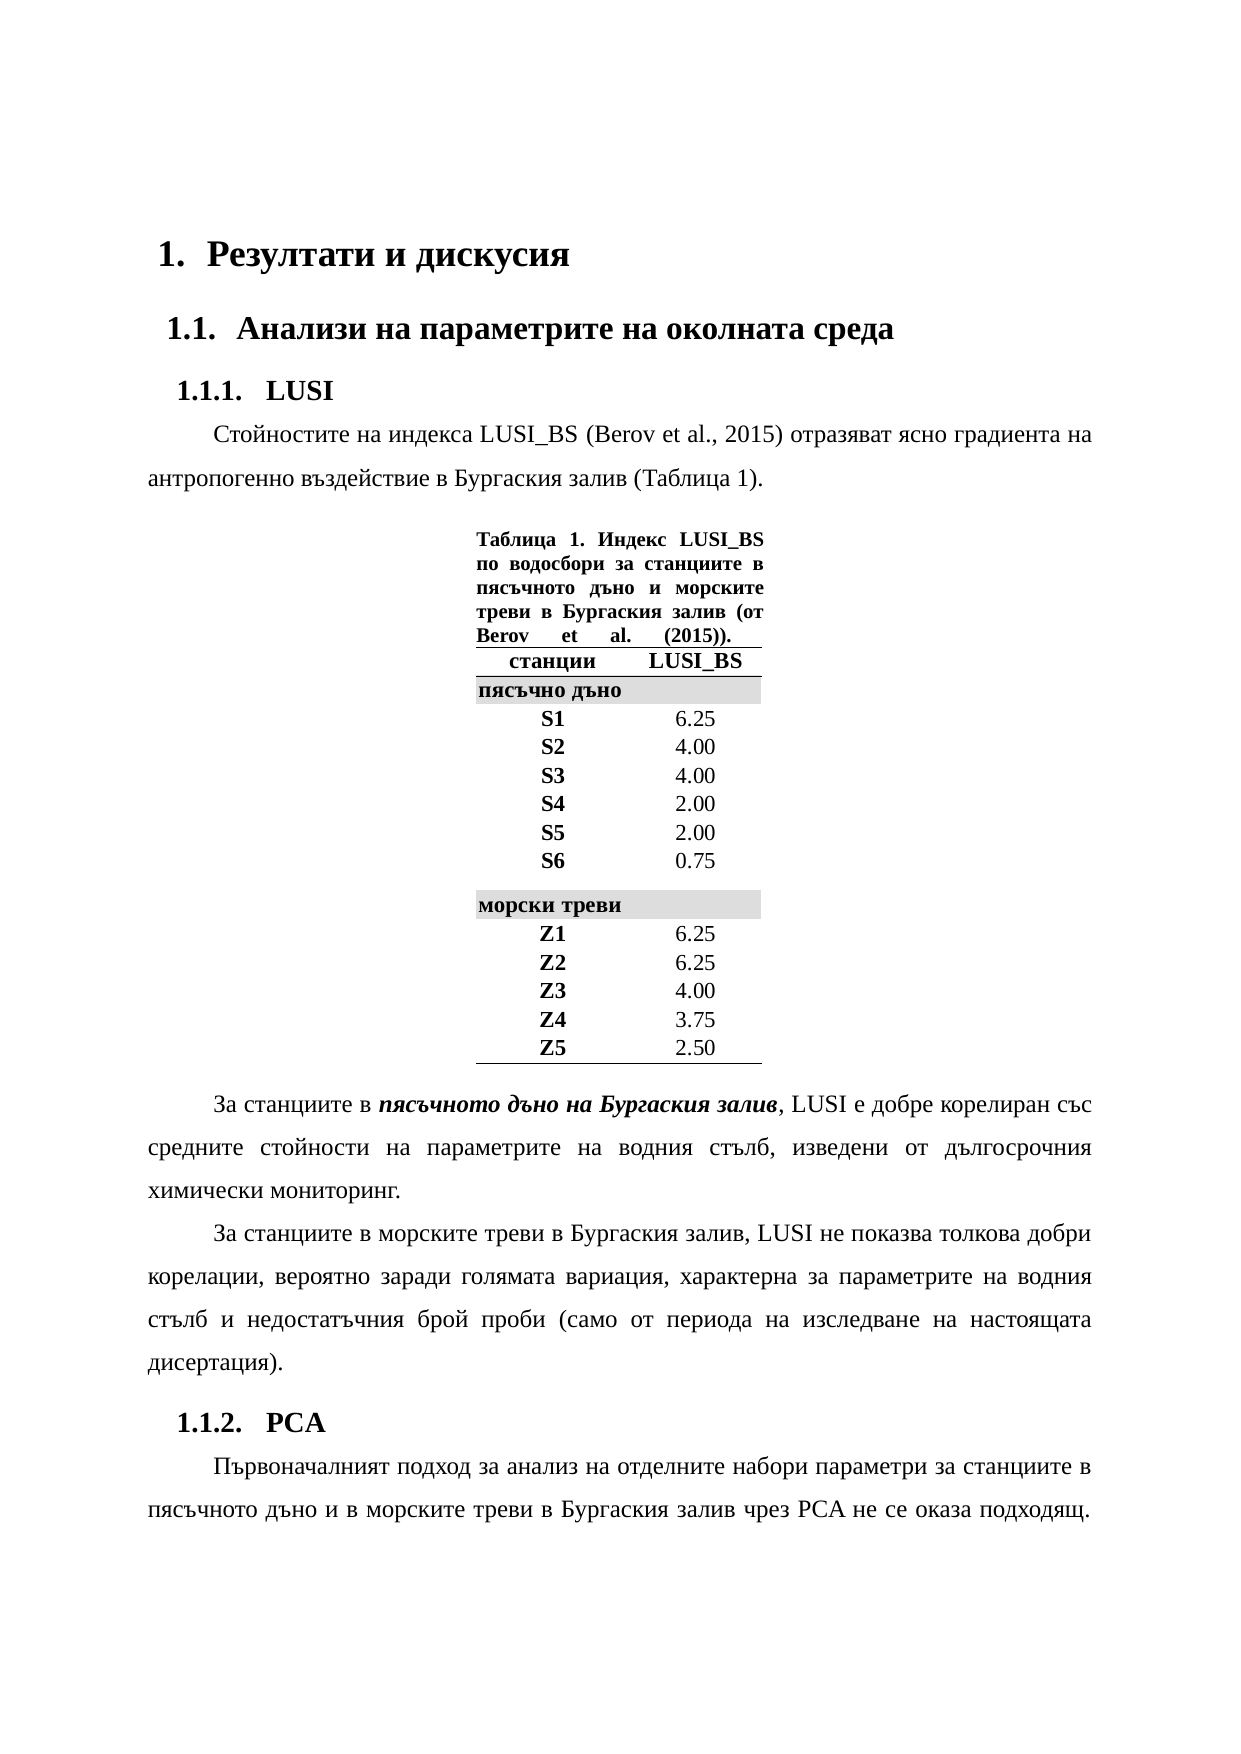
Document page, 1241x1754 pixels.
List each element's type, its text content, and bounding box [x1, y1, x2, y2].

text За станциите в морските треви в Бургаския залив, LUSI не показва толкова добри корелации, вероятно заради голямата вариация, характерна за параметрите на водния стълб и недостатъчния брой проби (само от периода на изследване на настоящата дисертация). [148, 1218, 1093, 1376]
text За станциите в пясъчното дъно на Бургаския залив, LUSI е добре корелиран със средните стойности на параметрите на водния стълб, изведени от дългосрочния химически мониторинг. [148, 1089, 1093, 1204]
text Първоначалният подход за анализ на отделните набори параметри за станциите в пясъчното дъно и в морските треви в Бургаския залив чрез PCA не се оказа подходящ. [148, 1451, 1093, 1523]
subtitle PCA [242, 1405, 1093, 1439]
subtitle Резултати и дискусия [185, 232, 1093, 275]
text Стойностите на индекса LUSI_BS (Berov et al., 2015) отразяват ясно градиента на антропогенно въздействие в Бургаския залив (Таблица 1). [148, 419, 1093, 491]
subtitle LUSI [242, 373, 1093, 407]
text Таблица 1. Индекс LUSI_BS по водосбори за станциите в пясъчното дъно и морските треви в Бургаския залив (от Berov et al. (2015)). [476, 527, 764, 1065]
subtitle Анализи на параметрите на околната среда [224, 308, 1093, 346]
